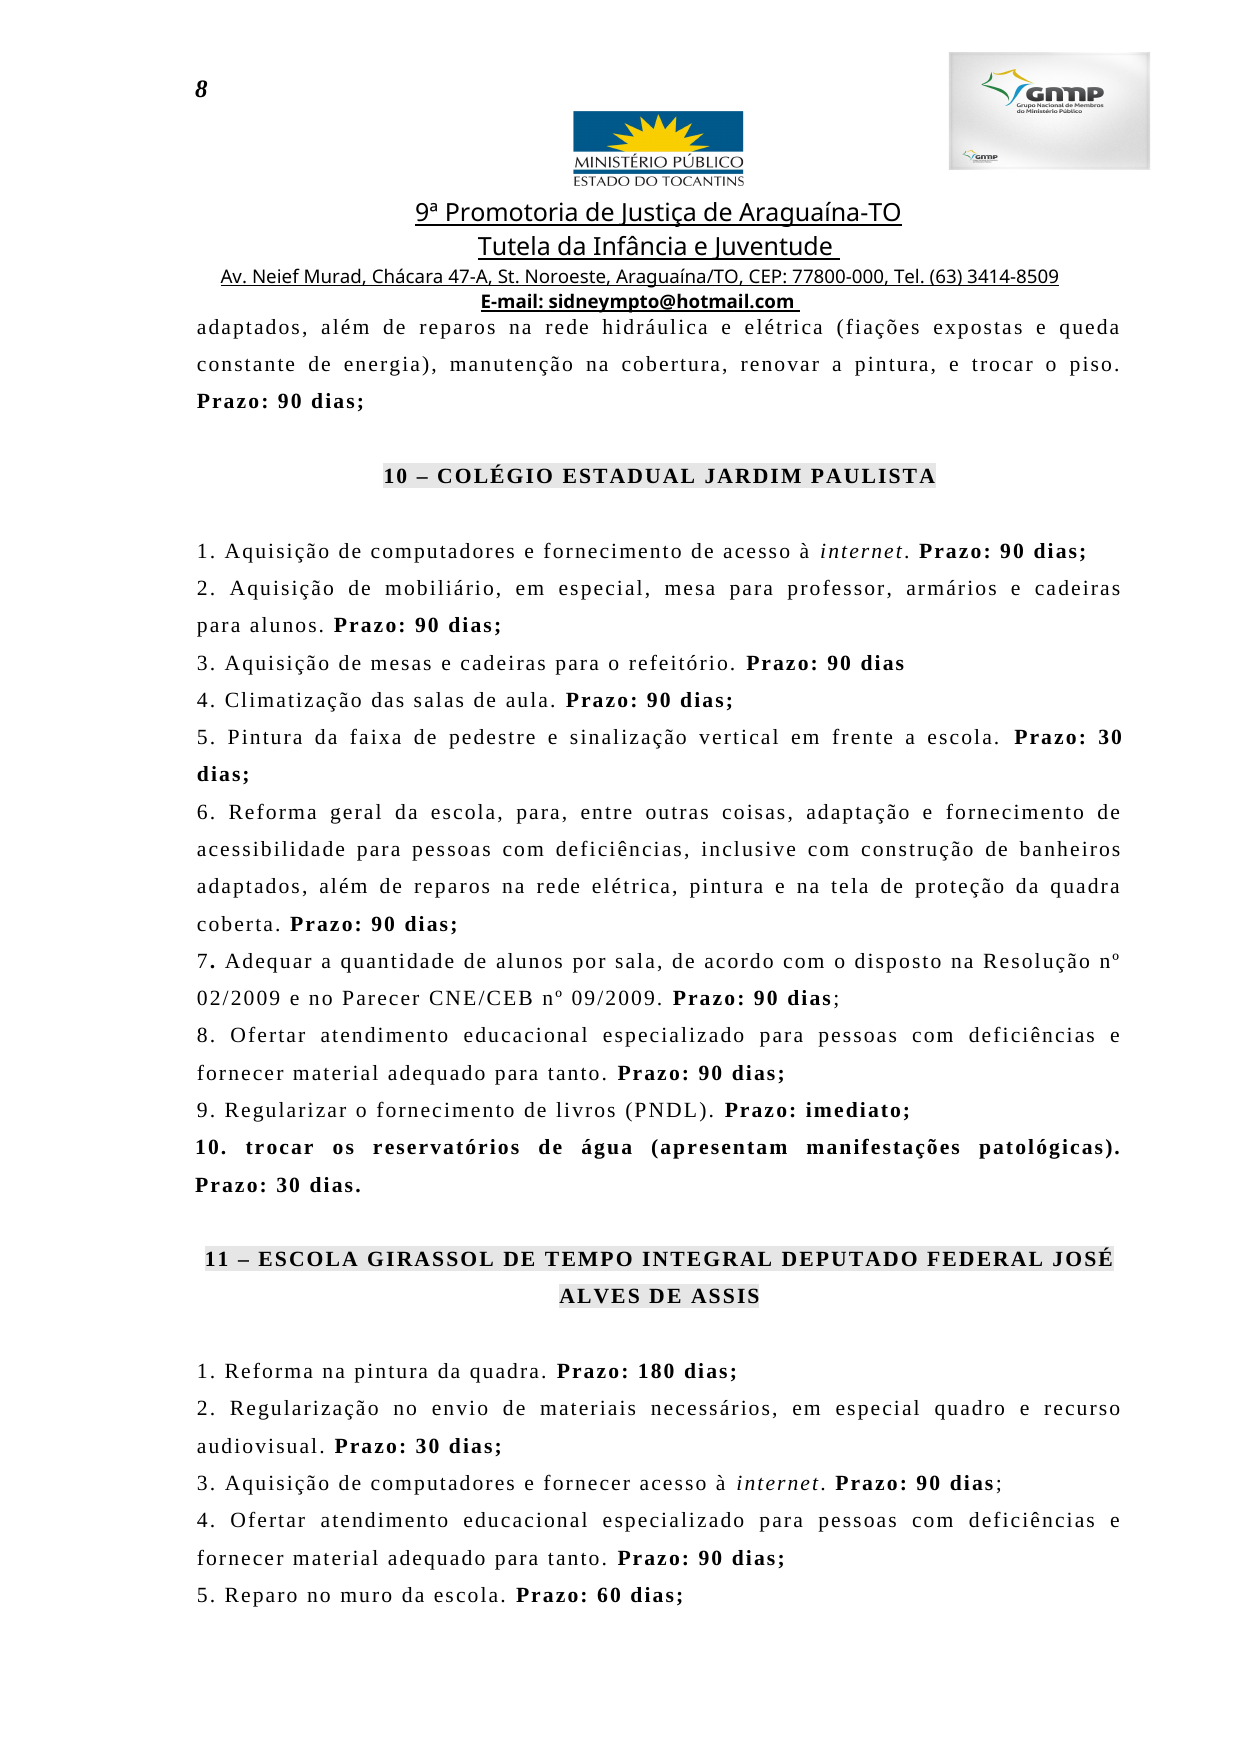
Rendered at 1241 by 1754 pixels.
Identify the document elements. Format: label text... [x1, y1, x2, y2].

text 5. Reparo no muro da escola. Prazo: 60 dias; [197, 1582, 1122, 1607]
text 3. Aquisição de computadores e fornecer acesso à internet. Prazo: 90 dias; [197, 1470, 1122, 1495]
text 1. Aquisição de computadores e fornecimento de acesso à internet. Prazo: 90 dias; [197, 538, 1122, 563]
text 11 – ESCOLA GIRASSOL DE TEMPO INTEGRAL DEPUTADO FEDERAL JOSÉ ALVES DE ASSIS [197, 1246, 1122, 1308]
text 7. Adequar a quantidade de alunos por sala, de acordo com o disposto na Resolução nº 02/2009 e no Parecer CNE/CEB nº 09/2009. Prazo: 90 dias; [197, 948, 1122, 1010]
picture [948, 52, 1150, 170]
text 4. Ofertar atendimento educacional especializado para pessoas com deficiências e fornecer material adequado para tanto. Prazo: 90 dias; [197, 1507, 1122, 1569]
text 6. Reforma geral da escola, para, entre outras coisas, adaptação e fornecimento de acessibilidade para pessoas com deficiências, inclusive com construção de banheiros adaptados, além de reparos na rede elétrica, pintura e na tela de proteção da quadra coberta. Prazo: 90 dias; [197, 799, 1122, 936]
text adaptados, além de reparos na rede hidráulica e elétrica (fiações expostas e queda constante de energia), manutenção na cobertura, renovar a pintura, e trocar o piso. Prazo: 90 dias; [197, 314, 1122, 413]
picture [573, 111, 744, 186]
text 2. Regularização no envio de materiais necessários, em especial quadro e recurso audiovisual. Prazo: 30 dias; [197, 1396, 1122, 1458]
text 3. Aquisição de mesas e cadeiras para o refeitório. Prazo: 90 dias [197, 650, 1122, 674]
text 9. Regularizar o fornecimento de livros (PNDL). Prazo: imediato; [197, 1097, 1122, 1122]
text 1. Reforma na pintura da quadra. Prazo: 180 dias; [197, 1358, 1122, 1383]
text 2. Aquisição de mobiliário, em especial, mesa para professor, armários e cadeiras para alunos. Prazo: 90 dias; [197, 575, 1122, 637]
text 8. Ofertar atendimento educacional especializado para pessoas com deficiências e fornecer material adequado para tanto. Prazo: 90 dias; [197, 1023, 1122, 1085]
text 10 – COLÉGIO ESTADUAL JARDIM PAULISTA [197, 463, 1122, 488]
text 5. Pintura da faixa de pedestre e sinalização vertical em frente a escola. Prazo: 30 dias; [197, 724, 1122, 786]
text 10. trocar os reservatórios de água (apresentam manifestações patológicas). Prazo: 30 dias. [195, 1134, 1122, 1197]
text 4. Climatização das salas de aula. Prazo: 90 dias; [197, 687, 1122, 712]
